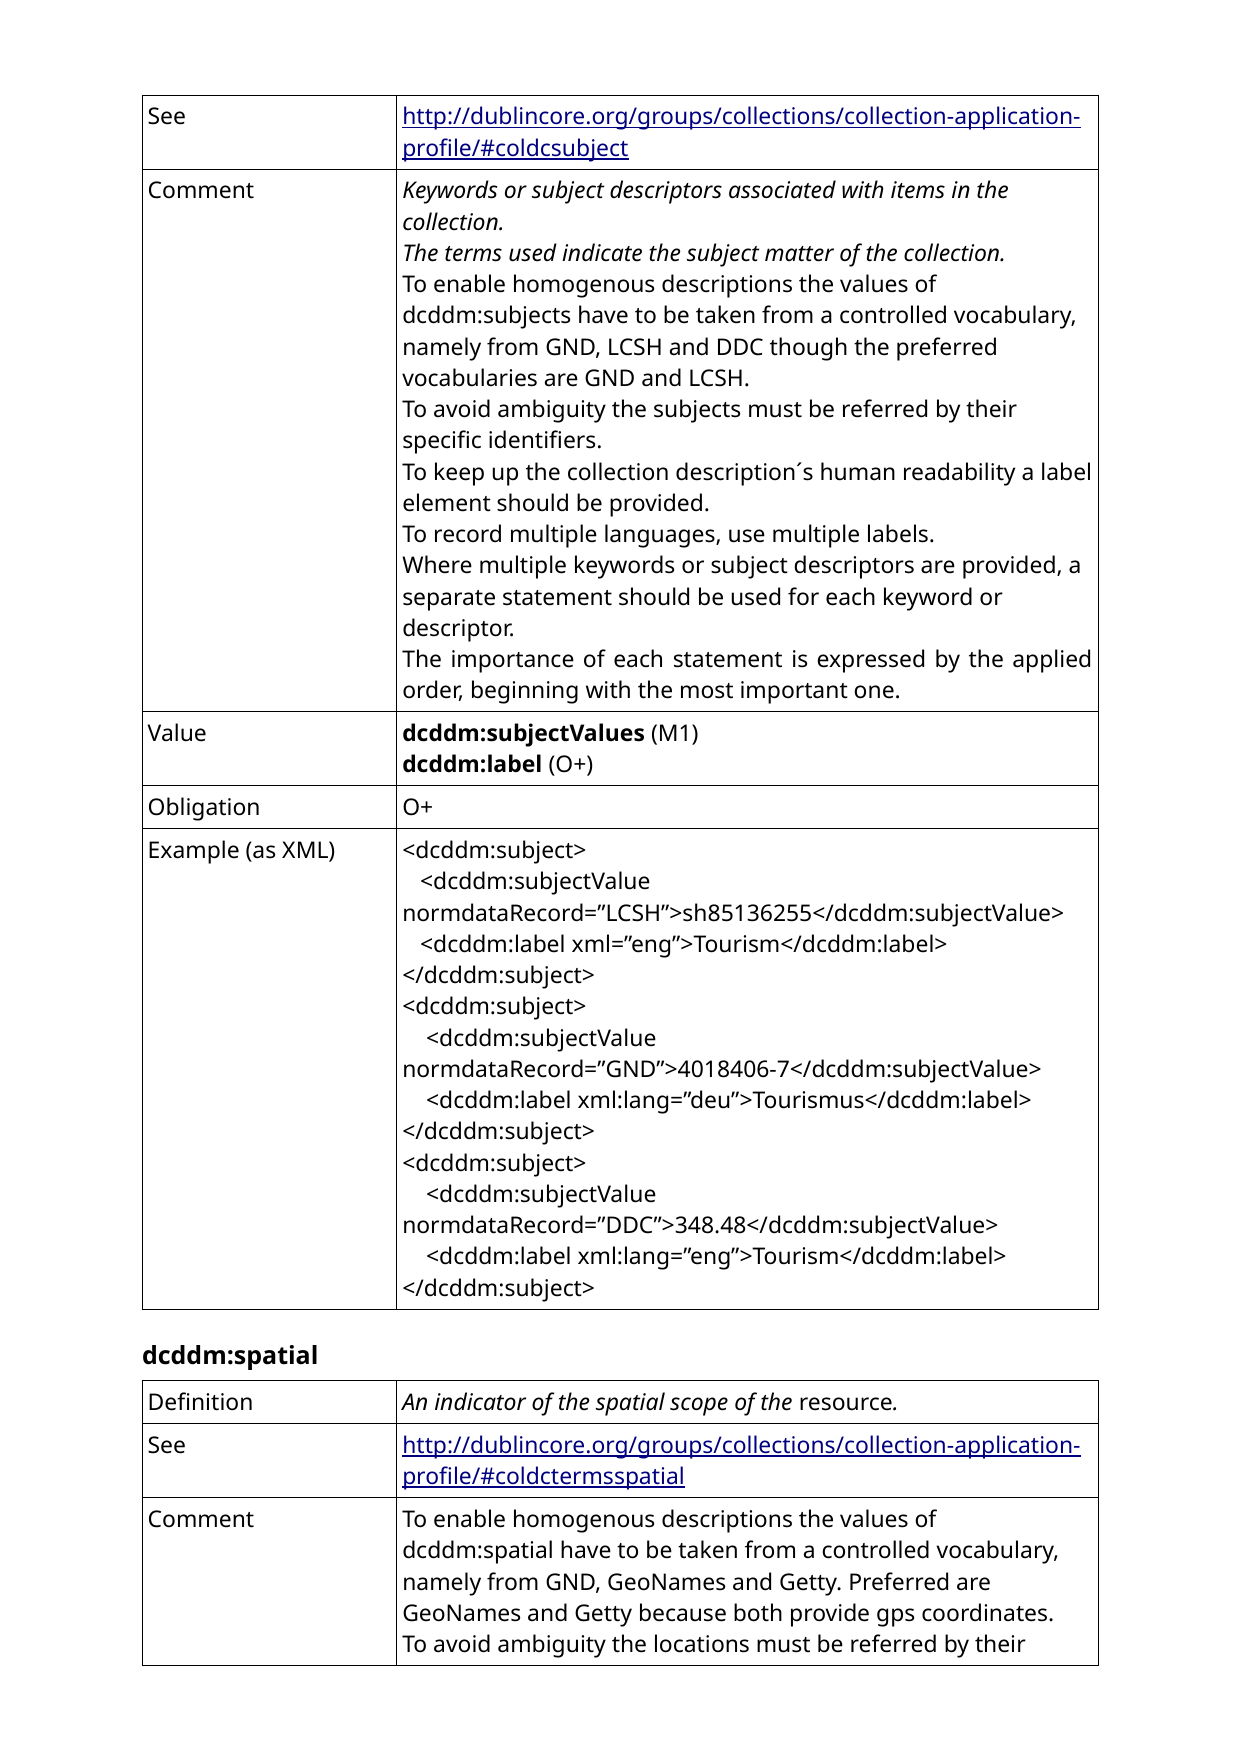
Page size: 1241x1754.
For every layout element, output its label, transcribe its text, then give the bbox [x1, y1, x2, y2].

table_header An indicator of the spatial scope of the resource. [397, 1381, 1098, 1423]
subtitle dcddm:spatial [142, 1338, 1098, 1372]
table_cell Obligation [143, 786, 396, 828]
table_cell Comment [143, 170, 396, 711]
table_cell dcddm:subjectValues (M1) dcddm:label (O+) [397, 712, 1098, 785]
table_cell Example (as XML) [143, 829, 396, 1308]
table_cell To enable homogenous descriptions the values of dcddm:spatial have to be taken from a controlled vocabulary, namely from GND, GeoNames and Getty. Preferred are GeoNames and Getty because both provide gps coordinates. To avoid ambiguity the locations must be referred by their [397, 1498, 1098, 1665]
table_cell Comment [143, 1498, 396, 1665]
table_cell See [143, 1424, 396, 1497]
table_cell Value [143, 712, 396, 785]
table_cell O+ [397, 786, 1098, 828]
table_cell See [143, 96, 396, 168]
table_cell http://dublincore.org/groups/collections/collection-application-profile/#coldctermsspatial [397, 1424, 1098, 1497]
table_cell Keywords or subject descriptors associated with items in the collection. The terms used indicate the subject matter of the collection. To enable homogenous descriptions the values of dcddm:subjects have to be taken from a controlled vocabulary, namely from GND, LCSH and DDC though the preferred vocabularies are GND and LCSH. To avoid ambiguity the subjects must be referred by their specific identifiers. To keep up the collection description´s human readability a label element should be provided. To record multiple languages, use multiple labels. Where multiple keywords or subject descriptors are provided, a separate statement should be used for each keyword or descriptor. The importance of each statement is expressed by the applied order, beginning with the most important one. [397, 170, 1098, 711]
table_header Definition [143, 1381, 396, 1423]
table_cell http://dublincore.org/groups/collections/collection-application-profile/#coldcsubject [397, 96, 1098, 168]
table_cell <dcddm:subject> <dcddm:subjectValue normdataRecord=”LCSH”>sh85136255</dcddm:subjectValue> <dcddm:label xml=”eng”>Tourism</dcddm:label> </dcddm:subject> <dcddm:subject> <dcddm:subjectValue normdataRecord=”GND”>4018406-7</dcddm:subjectValue> <dcddm:label xml:lang=”deu”>Tourismus</dcddm:label> </dcddm:subject> <dcddm:subject> <dcddm:subjectValue normdataRecord=”DDC”>348.48</dcddm:subjectValue> <dcddm:label xml:lang=”eng”>Tourism</dcddm:label> </dcddm:subject> [397, 829, 1098, 1308]
